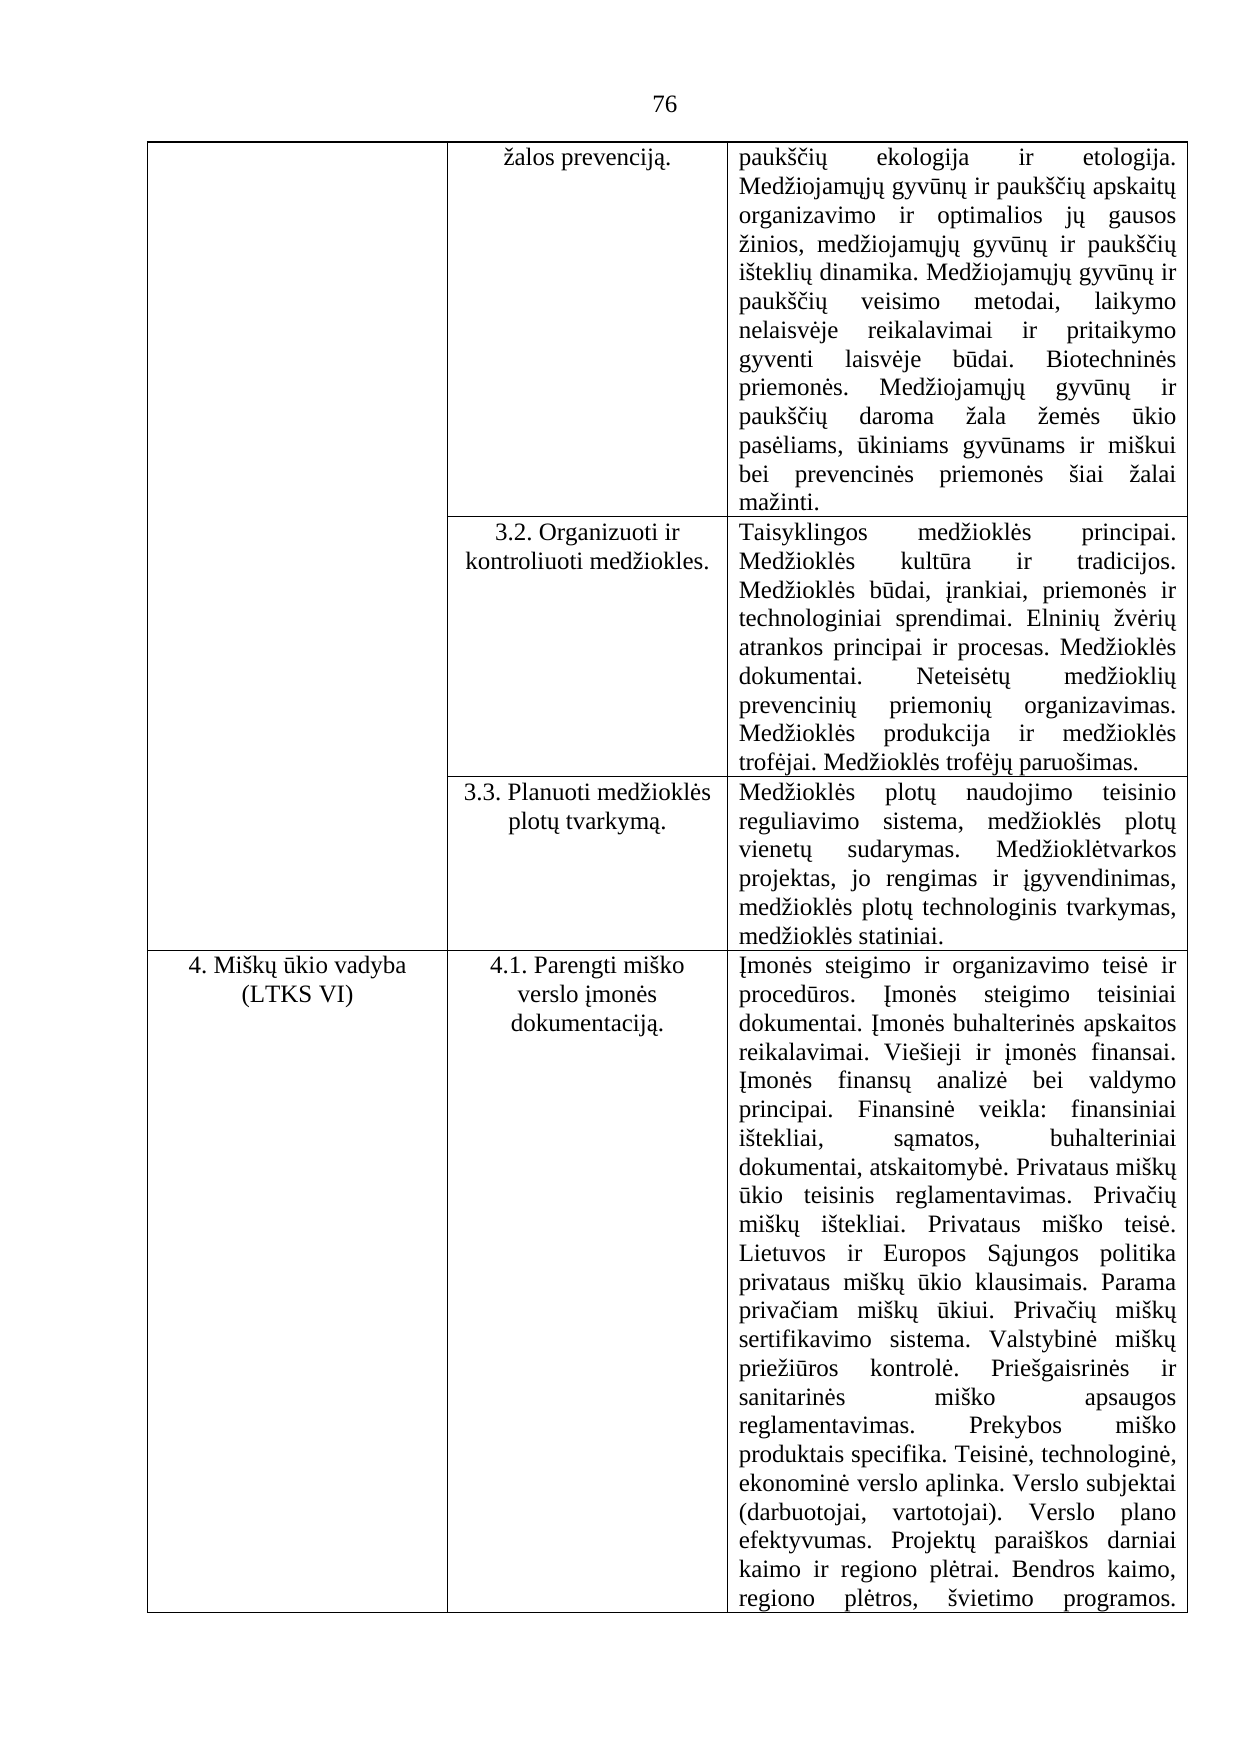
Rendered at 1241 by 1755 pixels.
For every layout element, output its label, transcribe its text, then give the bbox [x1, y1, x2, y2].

table_cell 4.1. Parengti miško verslo įmonės dokumentaciją. [448, 951, 727, 1612]
table_cell [148, 143, 447, 949]
table_cell paukščių ekologija ir etologija. Medžiojamųjų gyvūnų ir paukščių apskaitų organizavimo ir optimalios jų gausos žinios, medžiojamųjų gyvūnų ir paukščių išteklių dinamika. Medžiojamųjų gyvūnų ir paukščių veisimo metodai, laikymo nelaisvėje reikalavimai ir pritaikymo gyventi laisvėje būdai. Biotechninės priemonės. Medžiojamųjų gyvūnų ir paukščių daroma žala žemės ūkio pasėliams, ūkiniams gyvūnams ir miškui bei prevencinės priemonės šiai žalai mažinti. [728, 143, 1187, 516]
table_cell Taisyklingos medžioklės principai. Medžioklės kultūra ir tradicijos. Medžioklės būdai, įrankiai, priemonės ir technologiniai sprendimai. Elninių žvėrių atrankos principai ir procesas. Medžioklės dokumentai. Neteisėtų medžioklių prevencinių priemonių organizavimas. Medžioklės produkcija ir medžioklės trofėjai. Medžioklės trofėjų paruošimas. [728, 517, 1187, 776]
table_cell 3.2. Organizuoti ir kontroliuoti medžiokles. [448, 517, 727, 776]
table_cell 4. Miškų ūkio vadyba (LTKS VI) [148, 951, 447, 1612]
table_cell 3.3. Planuoti medžioklės plotų tvarkymą. [448, 777, 727, 949]
table_cell žalos prevenciją. [448, 143, 727, 516]
table_cell Medžioklės plotų naudojimo teisinio reguliavimo sistema, medžioklės plotų vienetų sudarymas. Medžioklėtvarkos projektas, jo rengimas ir įgyvendinimas, medžioklės plotų technologinis tvarkymas, medžioklės statiniai. [728, 777, 1187, 949]
table_cell Įmonės steigimo ir organizavimo teisė ir procedūros. Įmonės steigimo teisiniai dokumentai. Įmonės buhalterinės apskaitos reikalavimai. Viešieji ir įmonės finansai. Įmonės finansų analizė bei valdymo principai. Finansinė veikla: finansiniai ištekliai, sąmatos, buhalteriniai dokumentai, atskaitomybė. Privataus miškų ūkio teisinis reglamentavimas. Privačių miškų ištekliai. Privataus miško teisė. Lietuvos ir Europos Sąjungos politika privataus miškų ūkio klausimais. Parama privačiam miškų ūkiui. Privačių miškų sertifikavimo sistema. Valstybinė miškų priežiūros kontrolė. Priešgaisrinės ir sanitarinės miško apsaugos reglamentavimas. Prekybos miško produktais specifika. Teisinė, technologinė, ekonominė verslo aplinka. Verslo subjektai (darbuotojai, vartotojai). Verslo plano efektyvumas. Projektų paraiškos darniai kaimo ir regiono plėtrai. Bendros kaimo, regiono plėtros, švietimo programos. [728, 951, 1187, 1612]
